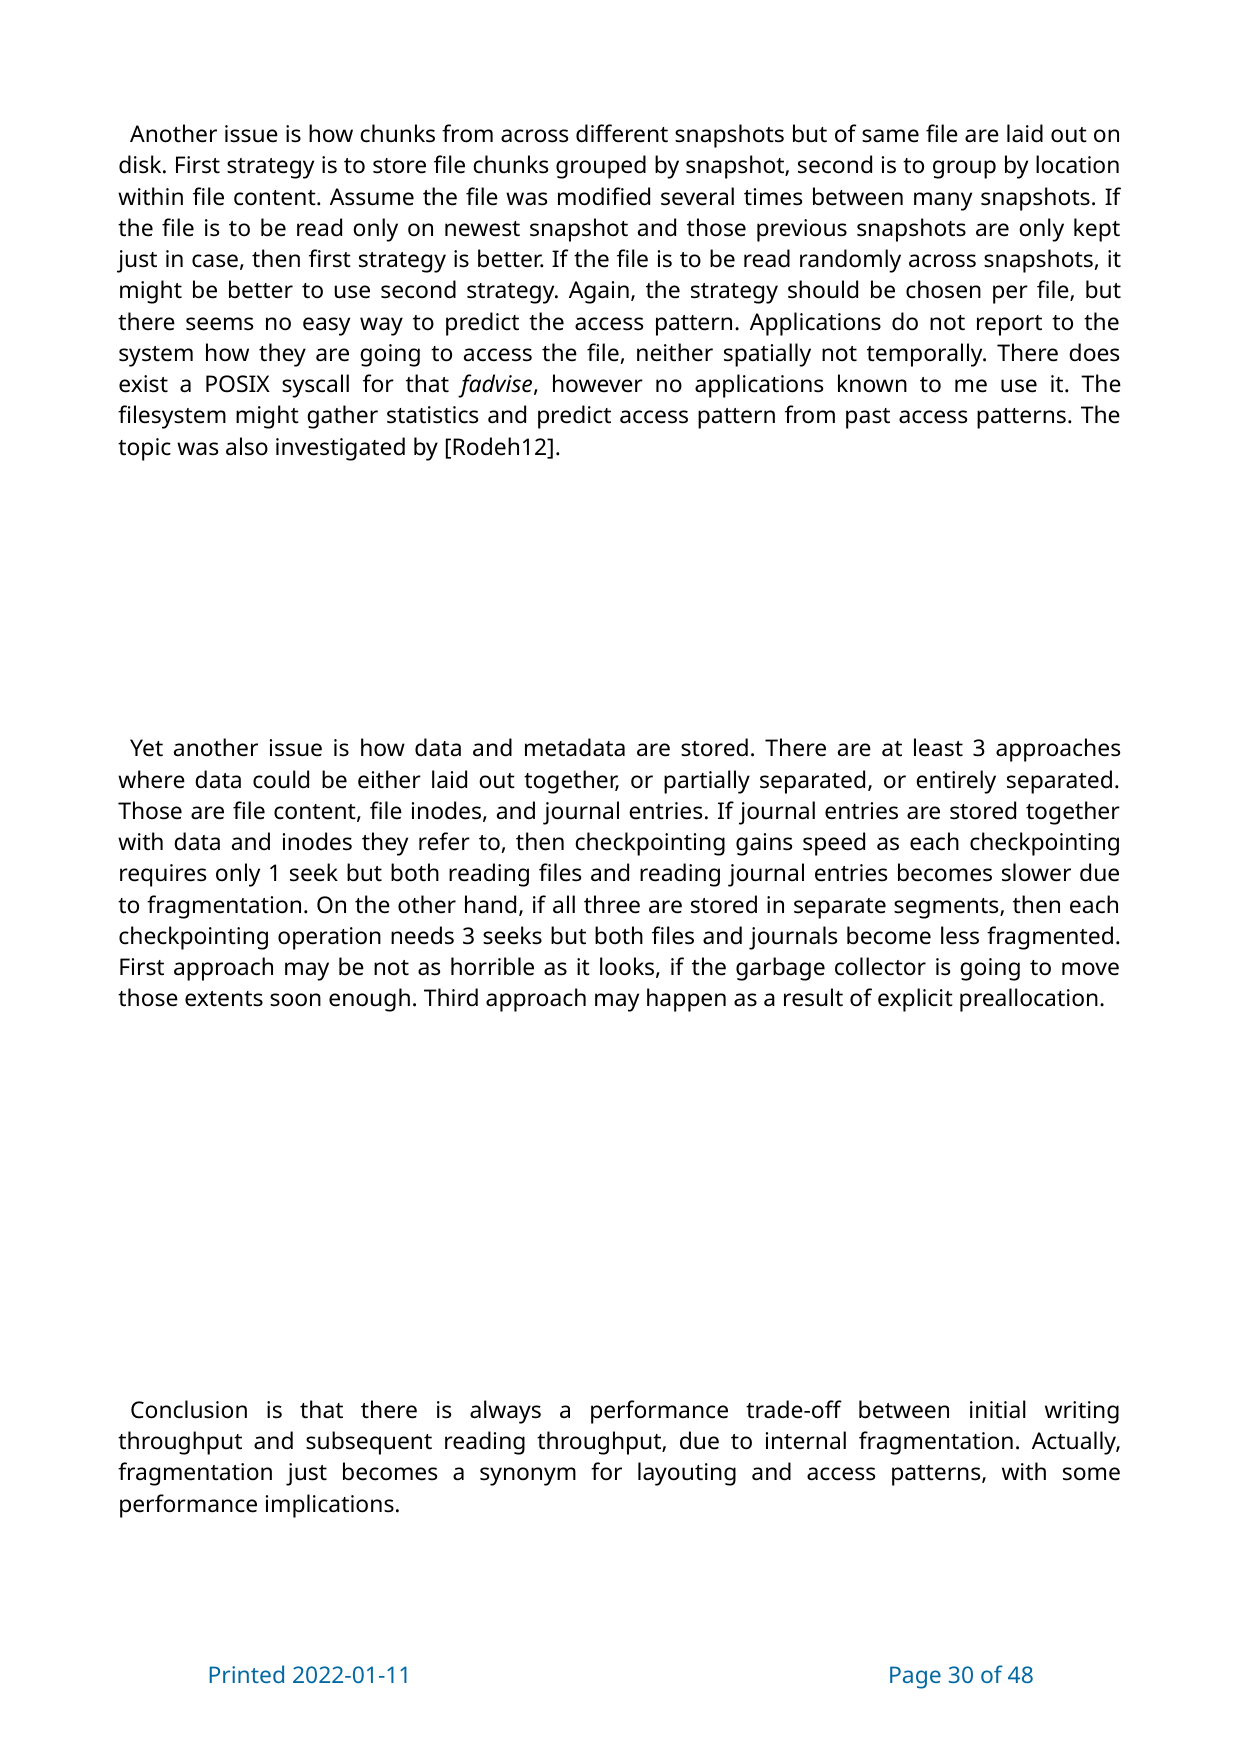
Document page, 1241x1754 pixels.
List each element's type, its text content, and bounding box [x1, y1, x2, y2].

text Another issue is how chunks from across different snapshots but of same file are laid out on disk. First strategy is to store file chunks grouped by snapshot, second is to group by location within file content. Assume the file was modified several times between many snapshots. If the file is to be read only on newest snapshot and those previous snapshots are only kept just in case, then first strategy is better. If the file is to be read randomly across snapshots, it might be better to use second strategy. Again, the strategy should be chosen per file, but there seems no easy way to predict the access pattern. Applications do not report to the system how they are going to access the file, neither spatially not temporally. There does exist a POSIX syscall for that fadvise, however no applications known to me use it. The filesystem might gather statistics and predict access pattern from past access patterns. The topic was also investigated by [Rodeh12]. [118, 118, 1122, 462]
text Yet another issue is how data and metadata are stored. There are at least 3 approaches where data could be either laid out together, or partially separated, or entirely separated. Those are file content, file inodes, and journal entries. If journal entries are stored together with data and inodes they refer to, then checkpointing gains speed as each checkpointing requires only 1 seek but both reading files and reading journal entries becomes slower due to fragmentation. On the other hand, if all three are stored in separate segments, then each checkpointing operation needs 3 seeks but both files and journals become less fragmented. First approach may be not as horrible as it looks, if the garbage collector is going to move those extents soon enough. Third approach may happen as a result of explicit preallocation. [118, 732, 1122, 1013]
text Conclusion is that there is always a performance trade-off between initial writing throughput and subsequent reading throughput, due to internal fragmentation. Actually, fragmentation just becomes a synonym for layouting and access patterns, with some performance implications. [118, 1394, 1122, 1519]
